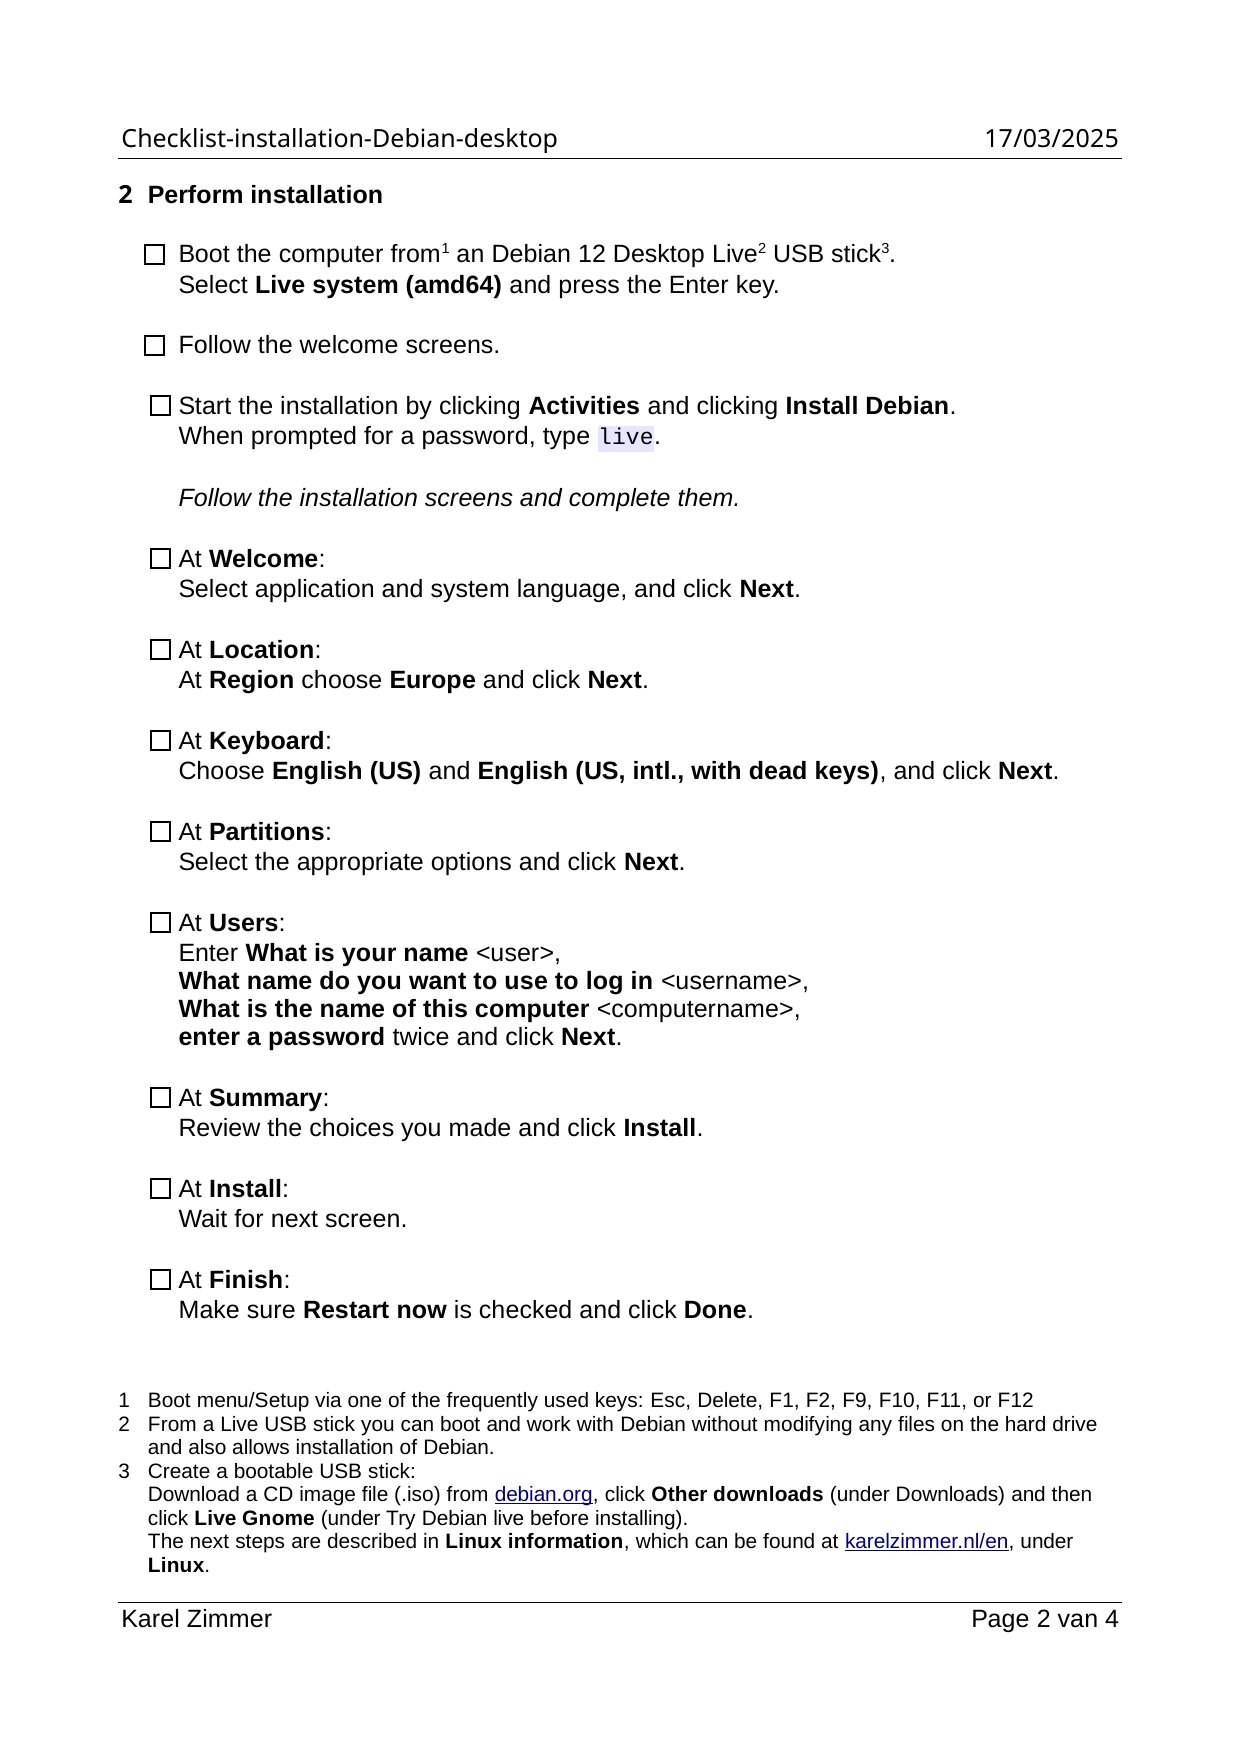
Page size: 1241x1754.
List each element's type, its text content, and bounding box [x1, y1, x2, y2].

table_cell [118, 1143, 142, 1173]
table_cell [177, 300, 1122, 330]
table_cell [142, 300, 177, 330]
table_cell [142, 1234, 177, 1264]
table_cell [177, 514, 1122, 544]
table_cell [118, 1295, 142, 1325]
table_cell [177, 1052, 1122, 1082]
table_cell [142, 269, 177, 300]
table_cell [177, 1234, 1122, 1264]
table_cell [142, 817, 177, 847]
table_cell [118, 330, 142, 360]
table_cell Review the choices you made and click Install. [177, 1113, 1122, 1143]
table_cell [142, 665, 177, 695]
table_cell At Finish: [177, 1264, 1122, 1295]
table_cell [142, 1052, 177, 1082]
table_cell [142, 908, 177, 938]
table_cell [142, 1143, 177, 1173]
table_cell [118, 665, 142, 695]
table_cell [142, 877, 177, 907]
table_cell [142, 574, 177, 604]
table_cell [118, 269, 142, 300]
table_cell [142, 1204, 177, 1234]
table_cell [118, 877, 142, 907]
table_cell [118, 1083, 142, 1113]
table_cell [177, 1143, 1122, 1173]
table_cell [142, 453, 177, 483]
table_cell At Users: [177, 908, 1122, 938]
table_cell [142, 604, 177, 635]
table_cell [118, 544, 142, 574]
table_cell [142, 330, 177, 360]
table_cell Choose English (US) and English (US, intl., with dead keys), and click Next. [177, 756, 1122, 786]
table_cell [118, 1204, 142, 1234]
table_cell [142, 635, 177, 665]
table_cell [142, 421, 177, 453]
table_cell Make sure Restart now is checked and click Done. [177, 1295, 1122, 1325]
table_cell [177, 695, 1122, 726]
table_cell [118, 938, 142, 1052]
table_cell [142, 514, 177, 544]
table_cell [118, 574, 142, 604]
table_cell At Welcome: [177, 544, 1122, 574]
table_cell At Partitions: [177, 817, 1122, 847]
table_cell At Location: [177, 635, 1122, 665]
table_cell [177, 786, 1122, 817]
table_cell [142, 726, 177, 756]
table_cell [177, 453, 1122, 483]
table_cell [142, 1295, 177, 1325]
table_cell Follow the installation screens and complete them. [177, 483, 1122, 513]
table_cell [118, 695, 142, 726]
table_cell [142, 847, 177, 877]
list Perform installation [118, 177, 1122, 211]
table_cell Start the installation by clicking Activities and clicking Install Debian. [177, 391, 1122, 421]
table_cell [118, 1113, 142, 1143]
table_header [142, 239, 177, 269]
table_cell [142, 786, 177, 817]
table_cell At Region choose Europe and click Next. [177, 665, 1122, 695]
table_cell [177, 604, 1122, 635]
table_cell Select Live system (amd64) and press the Enter key. [177, 269, 1122, 300]
table_cell [118, 1174, 142, 1204]
table_cell When prompted for a password, type live. [177, 421, 1122, 453]
table_cell [142, 1264, 177, 1295]
table_cell [118, 908, 142, 938]
table_cell [118, 847, 142, 877]
table_cell [118, 604, 142, 635]
table_cell [142, 360, 177, 391]
table_cell [142, 391, 177, 421]
table_cell Select application and system language, and click Next. [177, 574, 1122, 604]
table_cell [177, 360, 1122, 391]
table_cell Wait for next screen. [177, 1204, 1122, 1234]
table_cell [142, 756, 177, 786]
table_cell [118, 1234, 142, 1264]
table_cell At Install: [177, 1174, 1122, 1204]
table_cell [142, 544, 177, 574]
table_cell [142, 1083, 177, 1113]
table_cell [142, 938, 177, 1052]
table_cell [118, 1052, 142, 1082]
table_cell Follow the welcome screens. [177, 330, 1122, 360]
table_cell [118, 786, 142, 817]
table_cell [118, 483, 142, 513]
table_cell At Keyboard: [177, 726, 1122, 756]
table_cell [118, 817, 142, 847]
table_cell [118, 635, 142, 665]
table_cell [177, 877, 1122, 907]
table_cell [118, 1264, 142, 1295]
table_cell [142, 695, 177, 726]
table_header [118, 239, 142, 269]
table_cell [118, 514, 142, 544]
table_cell [142, 1113, 177, 1143]
table_cell [118, 421, 142, 453]
table_cell [118, 300, 142, 330]
table_cell [118, 391, 142, 421]
table_cell [118, 726, 142, 756]
table_cell [118, 756, 142, 786]
table_cell [142, 1174, 177, 1204]
table_cell At Summary: [177, 1083, 1122, 1113]
table_cell [142, 483, 177, 513]
table_cell Select the appropriate options and click Next. [177, 847, 1122, 877]
table_cell Enter What is your name <user>, What name do you want to use to log in <username>, What is the name of this computer <computername>, enter a password twice and click Next. [177, 938, 1122, 1052]
table_cell [118, 360, 142, 391]
table_header Boot the computer from an Debian 12 Desktop Live USB stick. [177, 239, 1122, 269]
table_cell [118, 453, 142, 483]
